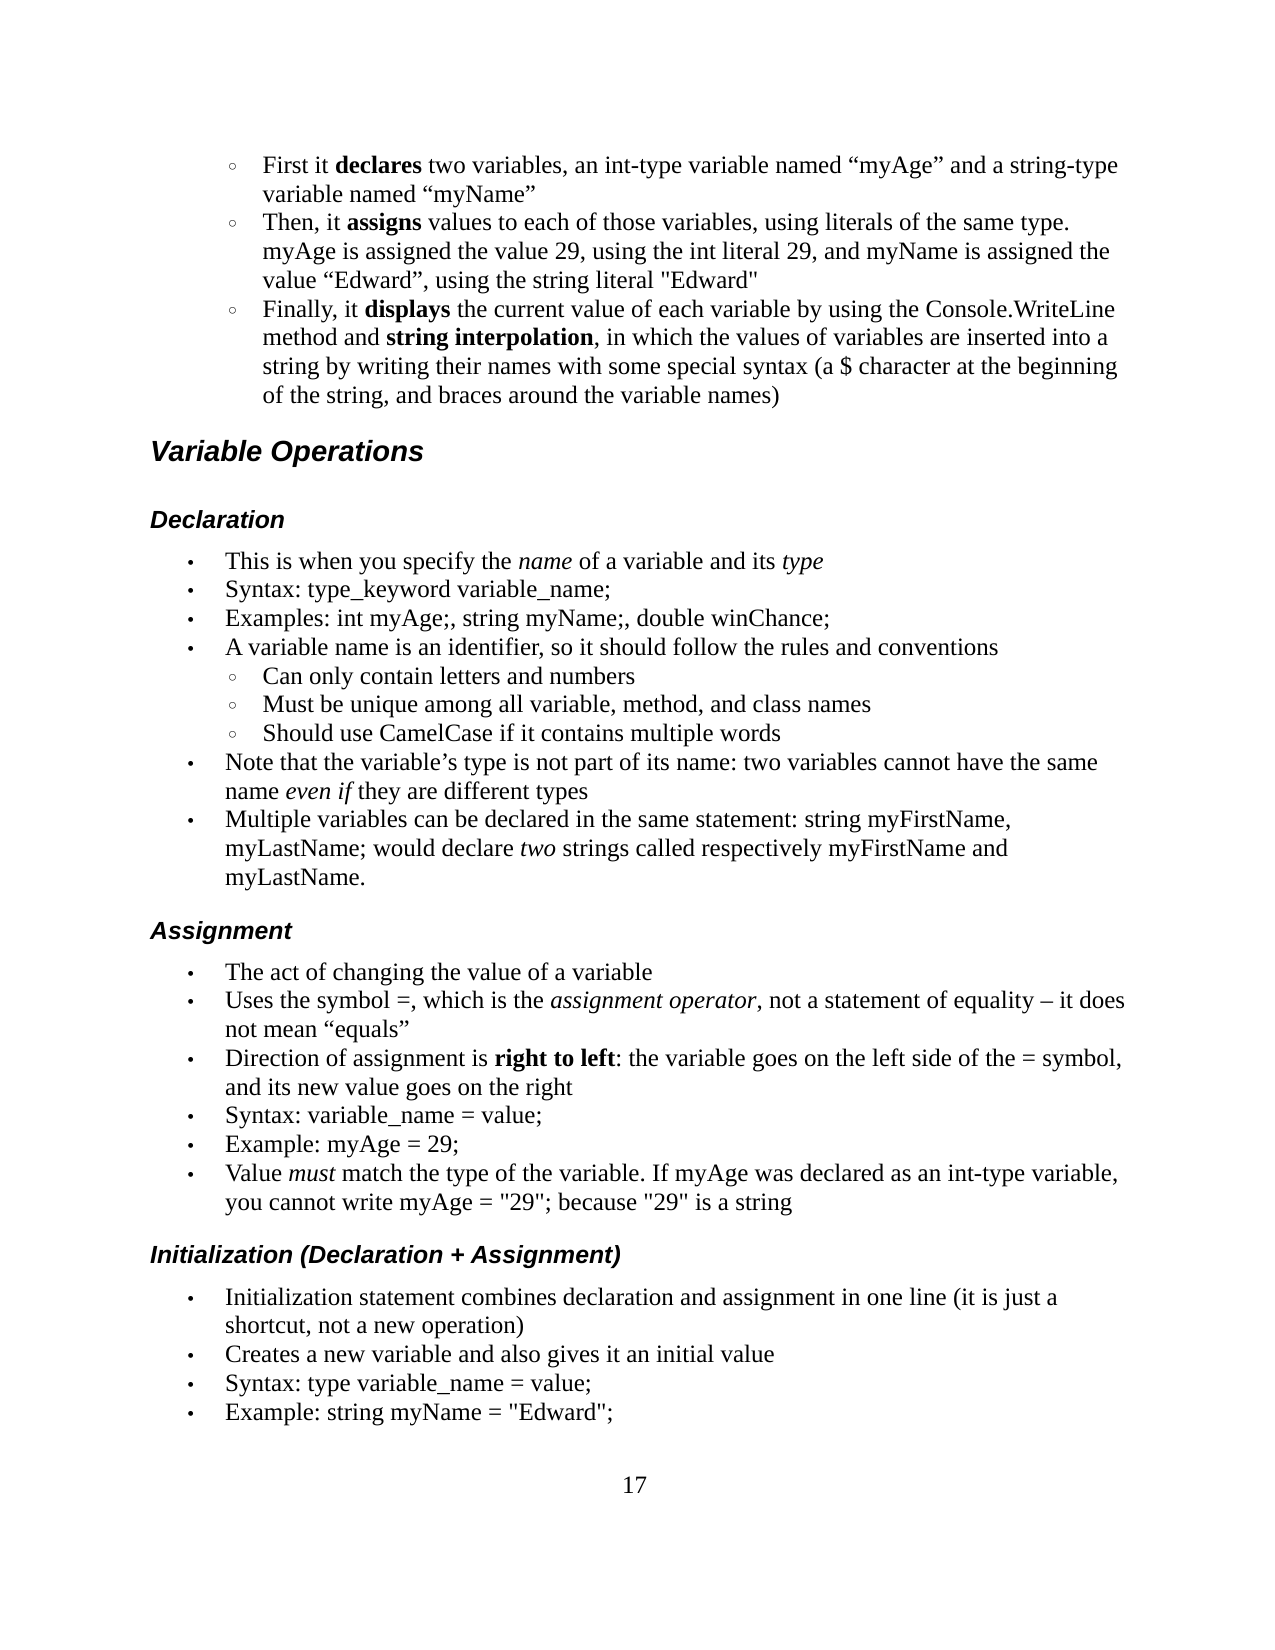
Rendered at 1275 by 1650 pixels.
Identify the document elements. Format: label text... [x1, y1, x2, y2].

list Examples: int myAge;, string myName;, double winChance; [187, 603, 1125, 632]
list Must be unique among all variable, method, and class names [225, 689, 1125, 718]
subtitle Declaration [150, 505, 1125, 533]
list Value must match the type of the variable. If myAge was declared as an int-type variable, you cannot write myAge = "29"; because "29" is a string [187, 1158, 1125, 1216]
list Can only contain letters and numbers [225, 661, 1125, 689]
list Direction of assignment is right to left: the variable goes on the left side of the = symbol, and its new value goes on the right [187, 1043, 1125, 1101]
list Finally, it displays the current value of each variable by using the Console.WriteLine method and string interpolation, in which the values of variables are inserted into a string by writing their names with some special syntax (a $ character at the beginning of the string, and braces around the variable names) [225, 294, 1125, 409]
subtitle Initialization (Declaration + Assignment) [150, 1241, 1125, 1269]
list Syntax: variable_name = value; [187, 1101, 1125, 1129]
list Uses the symbol =, which is the assignment operator, not a statement of equality – it does not mean “equals” [187, 986, 1125, 1043]
list Syntax: type variable_name = value; [187, 1368, 1125, 1397]
list A variable name is an identifier, so it should follow the rules and conventions [187, 632, 1125, 661]
subtitle Variable Operations [150, 434, 1125, 467]
list This is when you specify the name of a variable and its type [187, 546, 1125, 574]
list Creates a new variable and also gives it an initial value [187, 1339, 1125, 1368]
list The act of changing the value of a variable [187, 957, 1125, 986]
list Example: string myName = "Edward"; [187, 1397, 1125, 1425]
list Syntax: type_keyword variable_name; [187, 574, 1125, 603]
list Note that the variable’s type is not part of its name: two variables cannot have the same name even if they are different types [187, 747, 1125, 804]
list Example: myAge = 29; [187, 1129, 1125, 1158]
list First it declares two variables, an int-type variable named “myAge” and a string-type variable named “myName” [225, 150, 1125, 207]
list Multiple variables can be declared in the same statement: string myFirstName, myLastName; would declare two strings called respectively myFirstName and myLastName. [187, 804, 1125, 891]
list Initialization statement combines declaration and assignment in one line (it is just a shortcut, not a new operation) [187, 1282, 1125, 1339]
list Should use CamelCase if it contains multiple words [225, 718, 1125, 747]
subtitle Assignment [150, 916, 1125, 944]
list Then, it assigns values to each of those variables, using literals of the same type. myAge is assigned the value 29, using the int literal 29, and myName is assigned the value “Edward”, using the string literal "Edward" [225, 207, 1125, 294]
